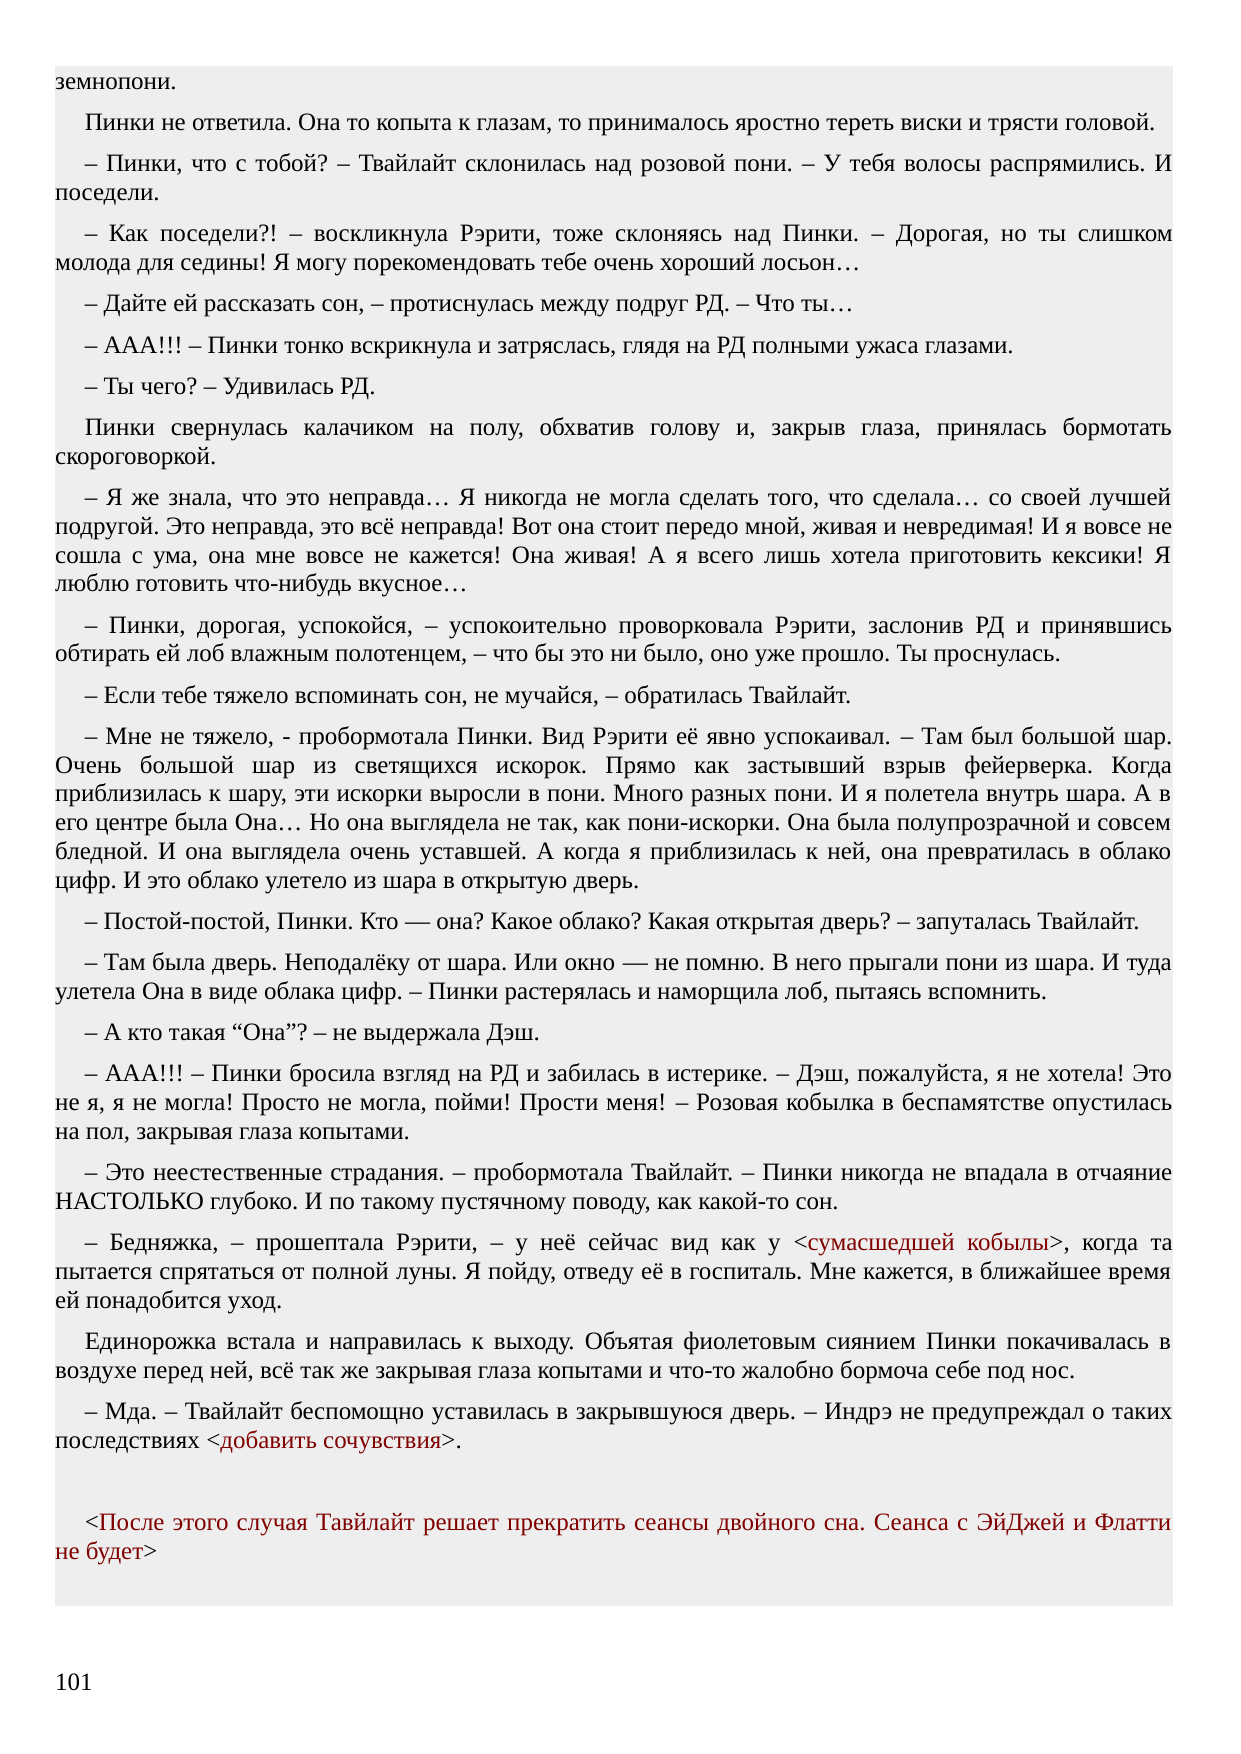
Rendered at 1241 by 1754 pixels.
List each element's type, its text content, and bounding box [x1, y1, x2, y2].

text – Мне не тяжело, - пробормотала Пинки. Вид Рэрити её явно успокаивал. – Там был большой шар. Очень большой шар из светящихся искорок. Прямо как застывший взрыв фейерверка. Когда приблизилась к шару, эти искорки выросли в пони. Много разных пони. И я полетела внутрь шара. А в его центре была Она… Но она выглядела не так, как пони-искорки. Она была полупрозрачной и совсем бледной. И она выглядела очень уставшей. А когда я приблизилась к ней, она превратилась в облако цифр. И это облако улетело из шара в открытую дверь. [55, 721, 1173, 893]
text – Я же знала, что это неправда… Я никогда не могла сделать того, что сделала… со своей лучшей подругой. Это неправда, это всё неправда! Вот она стоит передо мной, живая и невредимая! И я вовсе не сошла с ума, она мне вовсе не кажется! Она живая! А я всего лишь хотела приготовить кексики! Я люблю готовить что-нибудь вкусное… [55, 482, 1173, 597]
text – Ты чего? – Удивилась РД. [55, 371, 1173, 400]
text Пинки свернулась калачиком на полу, обхватив голову и, закрыв глаза, принялась бормотать скороговоркой. [55, 412, 1173, 470]
text – ААА!!! – Пинки тонко вскрикнула и затряслась, глядя на РД полными ужаса глазами. [55, 330, 1173, 358]
text – Мда. – Твайлайт беспомощно уставилась в закрывшуюся дверь. – Индрэ не предупреждал о таких последствиях <добавить сочувствия>. [55, 1396, 1173, 1453]
text – Там была дверь. Неподалёку от шара. Или окно — не помню. В него прыгали пони из шара. И туда улетела Она в виде облака цифр. – Пинки растерялась и наморщила лоб, пытаясь вспомнить. [55, 947, 1173, 1005]
text – Если тебе тяжело вспоминать сон, не мучайся, – обратилась Твайлайт. [55, 680, 1173, 708]
text – Бедняжка, – прошептала Рэрити, – у неё сейчас вид как у <сумасшедшей кобылы>, когда та пытается спрятаться от полной луны. Я пойду, отведу её в госпиталь. Мне кажется, в ближайшее время ей понадобится уход. [55, 1227, 1173, 1313]
text – Постой-постой, Пинки. Кто — она? Какое облако? Какая открытая дверь? – запуталась Твайлайт. [55, 906, 1173, 935]
text земнопони. [55, 66, 1173, 95]
text – А кто такая “Она”? – не выдержала Дэш. [55, 1017, 1173, 1046]
text – Как поседели?! – воскликнула Рэрити, тоже склоняясь над Пинки. – Дорогая, но ты слишком молода для седины! Я могу порекомендовать тебе очень хороший лосьон… [55, 218, 1173, 276]
text – ААА!!! – Пинки бросила взгляд на РД и забилась в истерике. – Дэш, пожалуйста, я не хотела! Это не я, я не могла! Просто не могла, пойми! Прости меня! – Розовая кобылка в беспамятстве опустилась на пол, закрывая глаза копытами. [55, 1058, 1173, 1145]
text – Пинки, дорогая, успокойся, – успокоительно проворковала Рэрити, заслонив РД и принявшись обтирать ей лоб влажным полотенцем, – что бы это ни было, оно уже прошло. Ты проснулась. [55, 610, 1173, 667]
text – Это неестественные страдания. – пробормотала Твайлайт. – Пинки никогда не впадала в отчаяние НАСТОЛЬКО глубоко. И по такому пустячному поводу, как какой-то сон. [55, 1157, 1173, 1215]
text Пинки не ответила. Она то копыта к глазам, то принималось яростно тереть виски и трясти головой. [55, 107, 1173, 136]
text <После этого случая Тавйлайт решает прекратить сеансы двойного сна. Сеанса с ЭйДжей и Флатти не будет> [55, 1507, 1173, 1565]
text – Дайте ей рассказать сон, – протиснулась между подруг РД. – Что ты… [55, 288, 1173, 317]
text Единорожка встала и направилась к выходу. Объятая фиолетовым сиянием Пинки покачивалась в воздухе перед ней, всё так же закрывая глаза копытами и что-то жалобно бормоча себе под нос. [55, 1326, 1173, 1383]
text – Пинки, что с тобой? – Твайлайт склонилась над розовой пони. – У тебя волосы распрямились. И поседели. [55, 148, 1173, 206]
